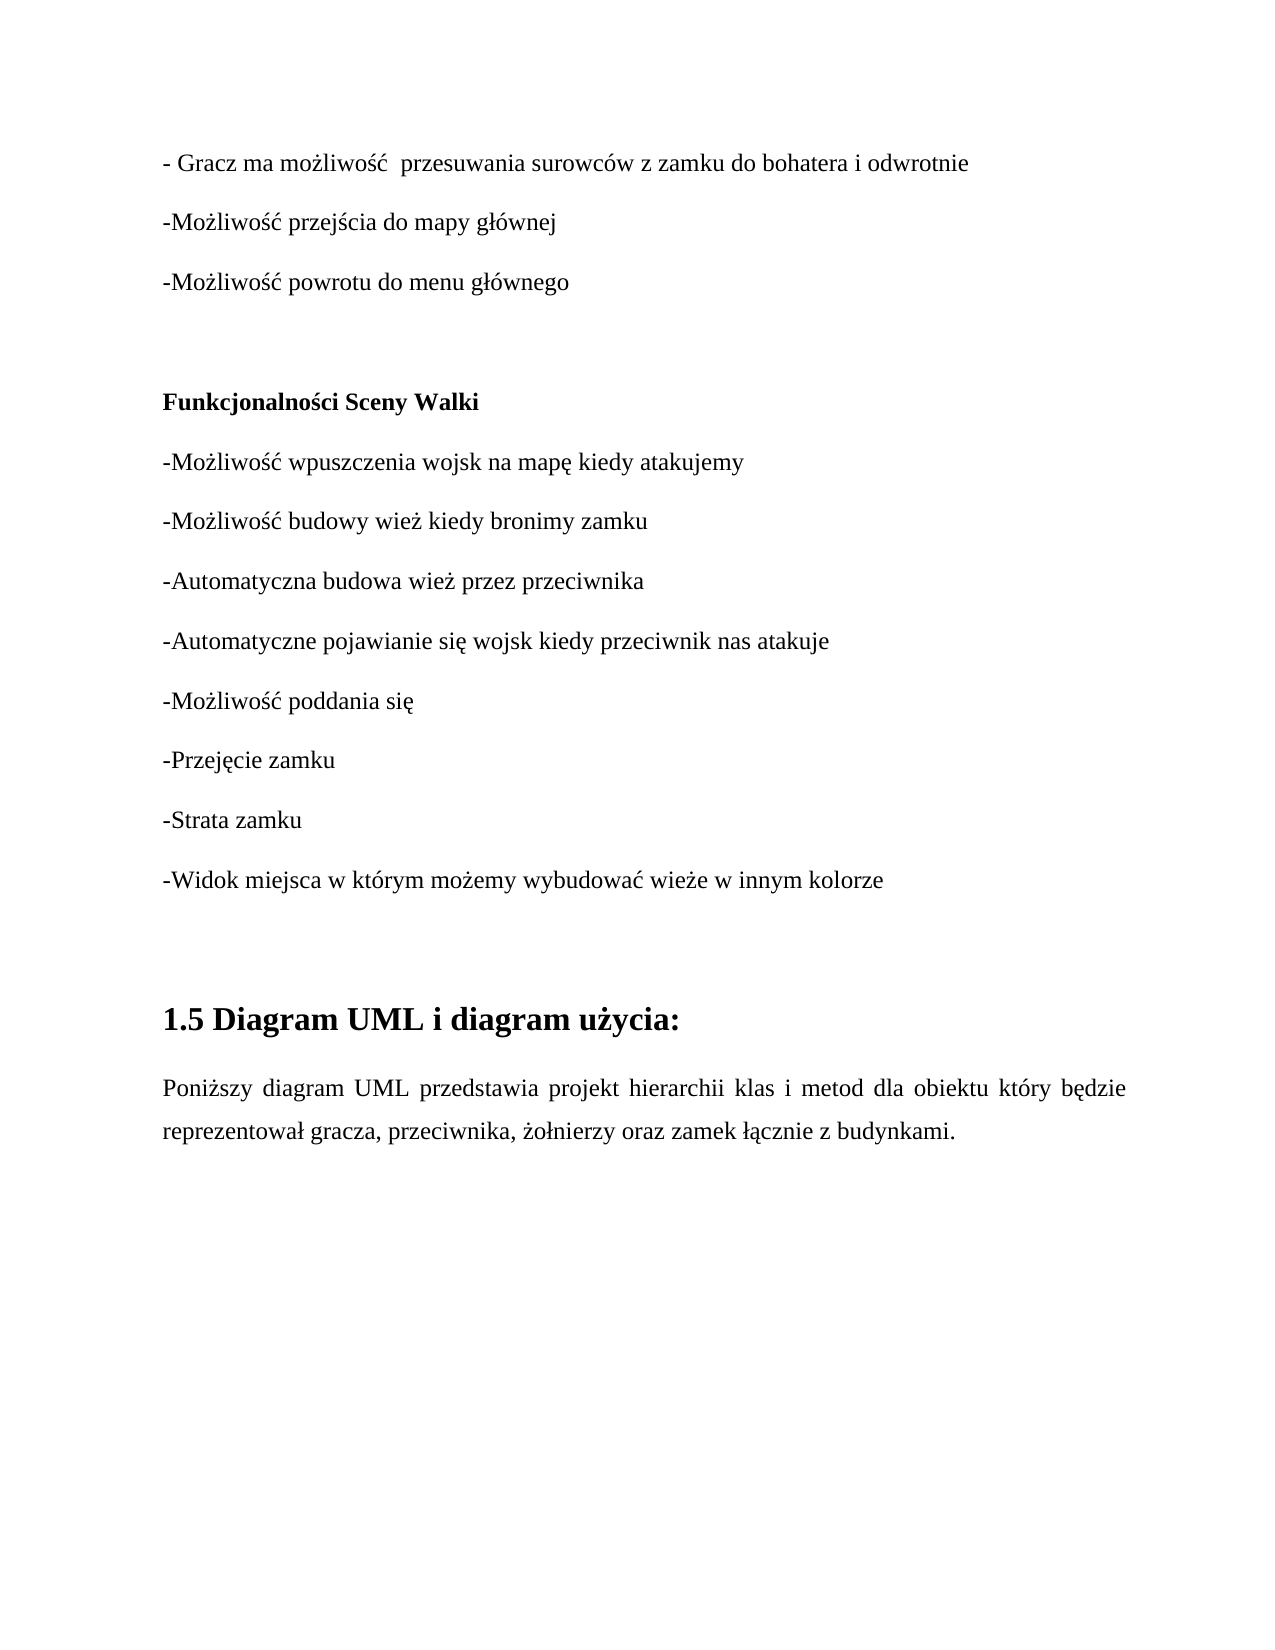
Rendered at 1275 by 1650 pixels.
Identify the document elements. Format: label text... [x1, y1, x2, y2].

text Poniższy diagram UML przedstawia projekt hierarchii klas i metod dla obiektu który będzie reprezentował gracza, przeciwnika, żołnierzy oraz zamek łącznie z budynkami. [162, 1073, 1127, 1145]
text -Automatyczne pojawianie się wojsk kiedy przeciwnik nas atakuje [162, 626, 1127, 655]
text -Możliwość powrotu do menu głównego [162, 267, 1127, 296]
text -Automatyczna budowa wież przez przeciwnika [162, 566, 1127, 595]
text -Możliwość poddania się [162, 686, 1127, 714]
text -Widok miejsca w którym możemy wybudować wieże w innym kolorze [162, 865, 1127, 894]
text Funkcjonalności Sceny Walki [162, 387, 1127, 416]
text - Gracz ma możliwość przesuwania surowców z zamku do bohatera i odwrotnie [162, 148, 1127, 176]
text 1.5 Diagram UML i diagram użycia: [162, 999, 1127, 1037]
text -Strata zamku [162, 805, 1127, 834]
text -Możliwość wpuszczenia wojsk na mapę kiedy atakujemy [162, 447, 1127, 475]
text -Możliwość budowy wież kiedy bronimy zamku [162, 506, 1127, 535]
text -Możliwość przejścia do mapy głównej [162, 207, 1127, 236]
text -Przejęcie zamku [162, 746, 1127, 774]
